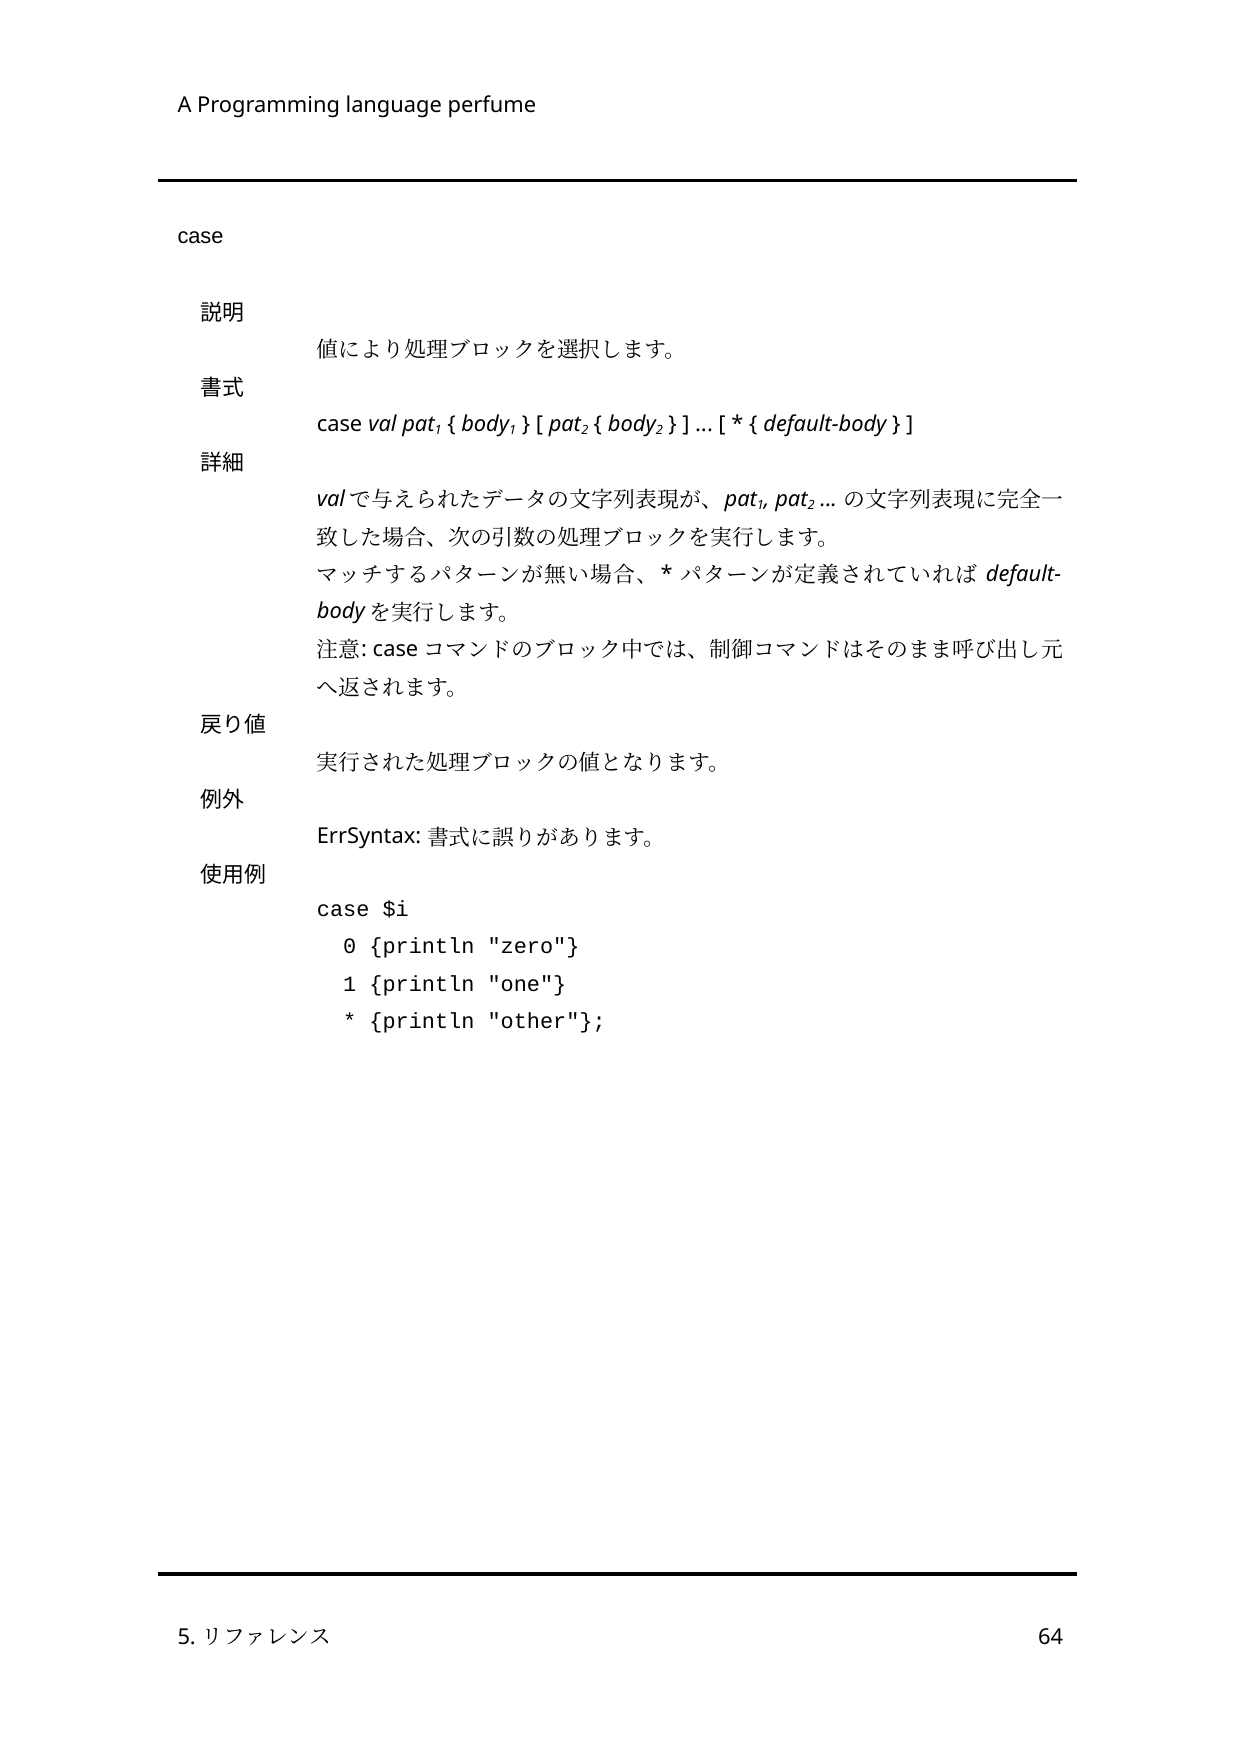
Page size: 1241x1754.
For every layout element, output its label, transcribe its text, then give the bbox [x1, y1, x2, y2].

table_cell valで与えられたデータの文字列表現が、pat1, pat2 ... の文字列表現に完全一致した場合、次の引数の処理ブロックを実行します。 マッチするパターンが無い場合、* パターンが定義されていれば default-bodyを実行します。 注意: caseコマンドのブロック中では、制御コマンドはそのまま呼び出し元へ返されます。 [317, 442, 1063, 704]
table_cell 使用例 [200, 854, 317, 1042]
table_header 値により処理ブロックを選択します。 [317, 292, 1063, 367]
subtitle case [177, 217, 1063, 254]
table_cell 書式 [200, 367, 317, 442]
table_cell 例外 [200, 779, 317, 854]
table_cell 戻り値 [200, 704, 317, 779]
table_cell 詳細 [200, 442, 317, 704]
table_cell case $i 0 {println "zero"} 1 {println "one"} * {println "other"}; [317, 854, 1063, 1042]
table_cell case val pat1 { body1 } [ pat2 { body2 } ] ... [ * { default-body } ] [317, 367, 1063, 442]
table_cell ErrSyntax: 書式に誤りがあります。 [317, 779, 1063, 854]
table_header 説明 [200, 292, 317, 367]
table_cell 実行された処理ブロックの値となります。 [317, 704, 1063, 779]
